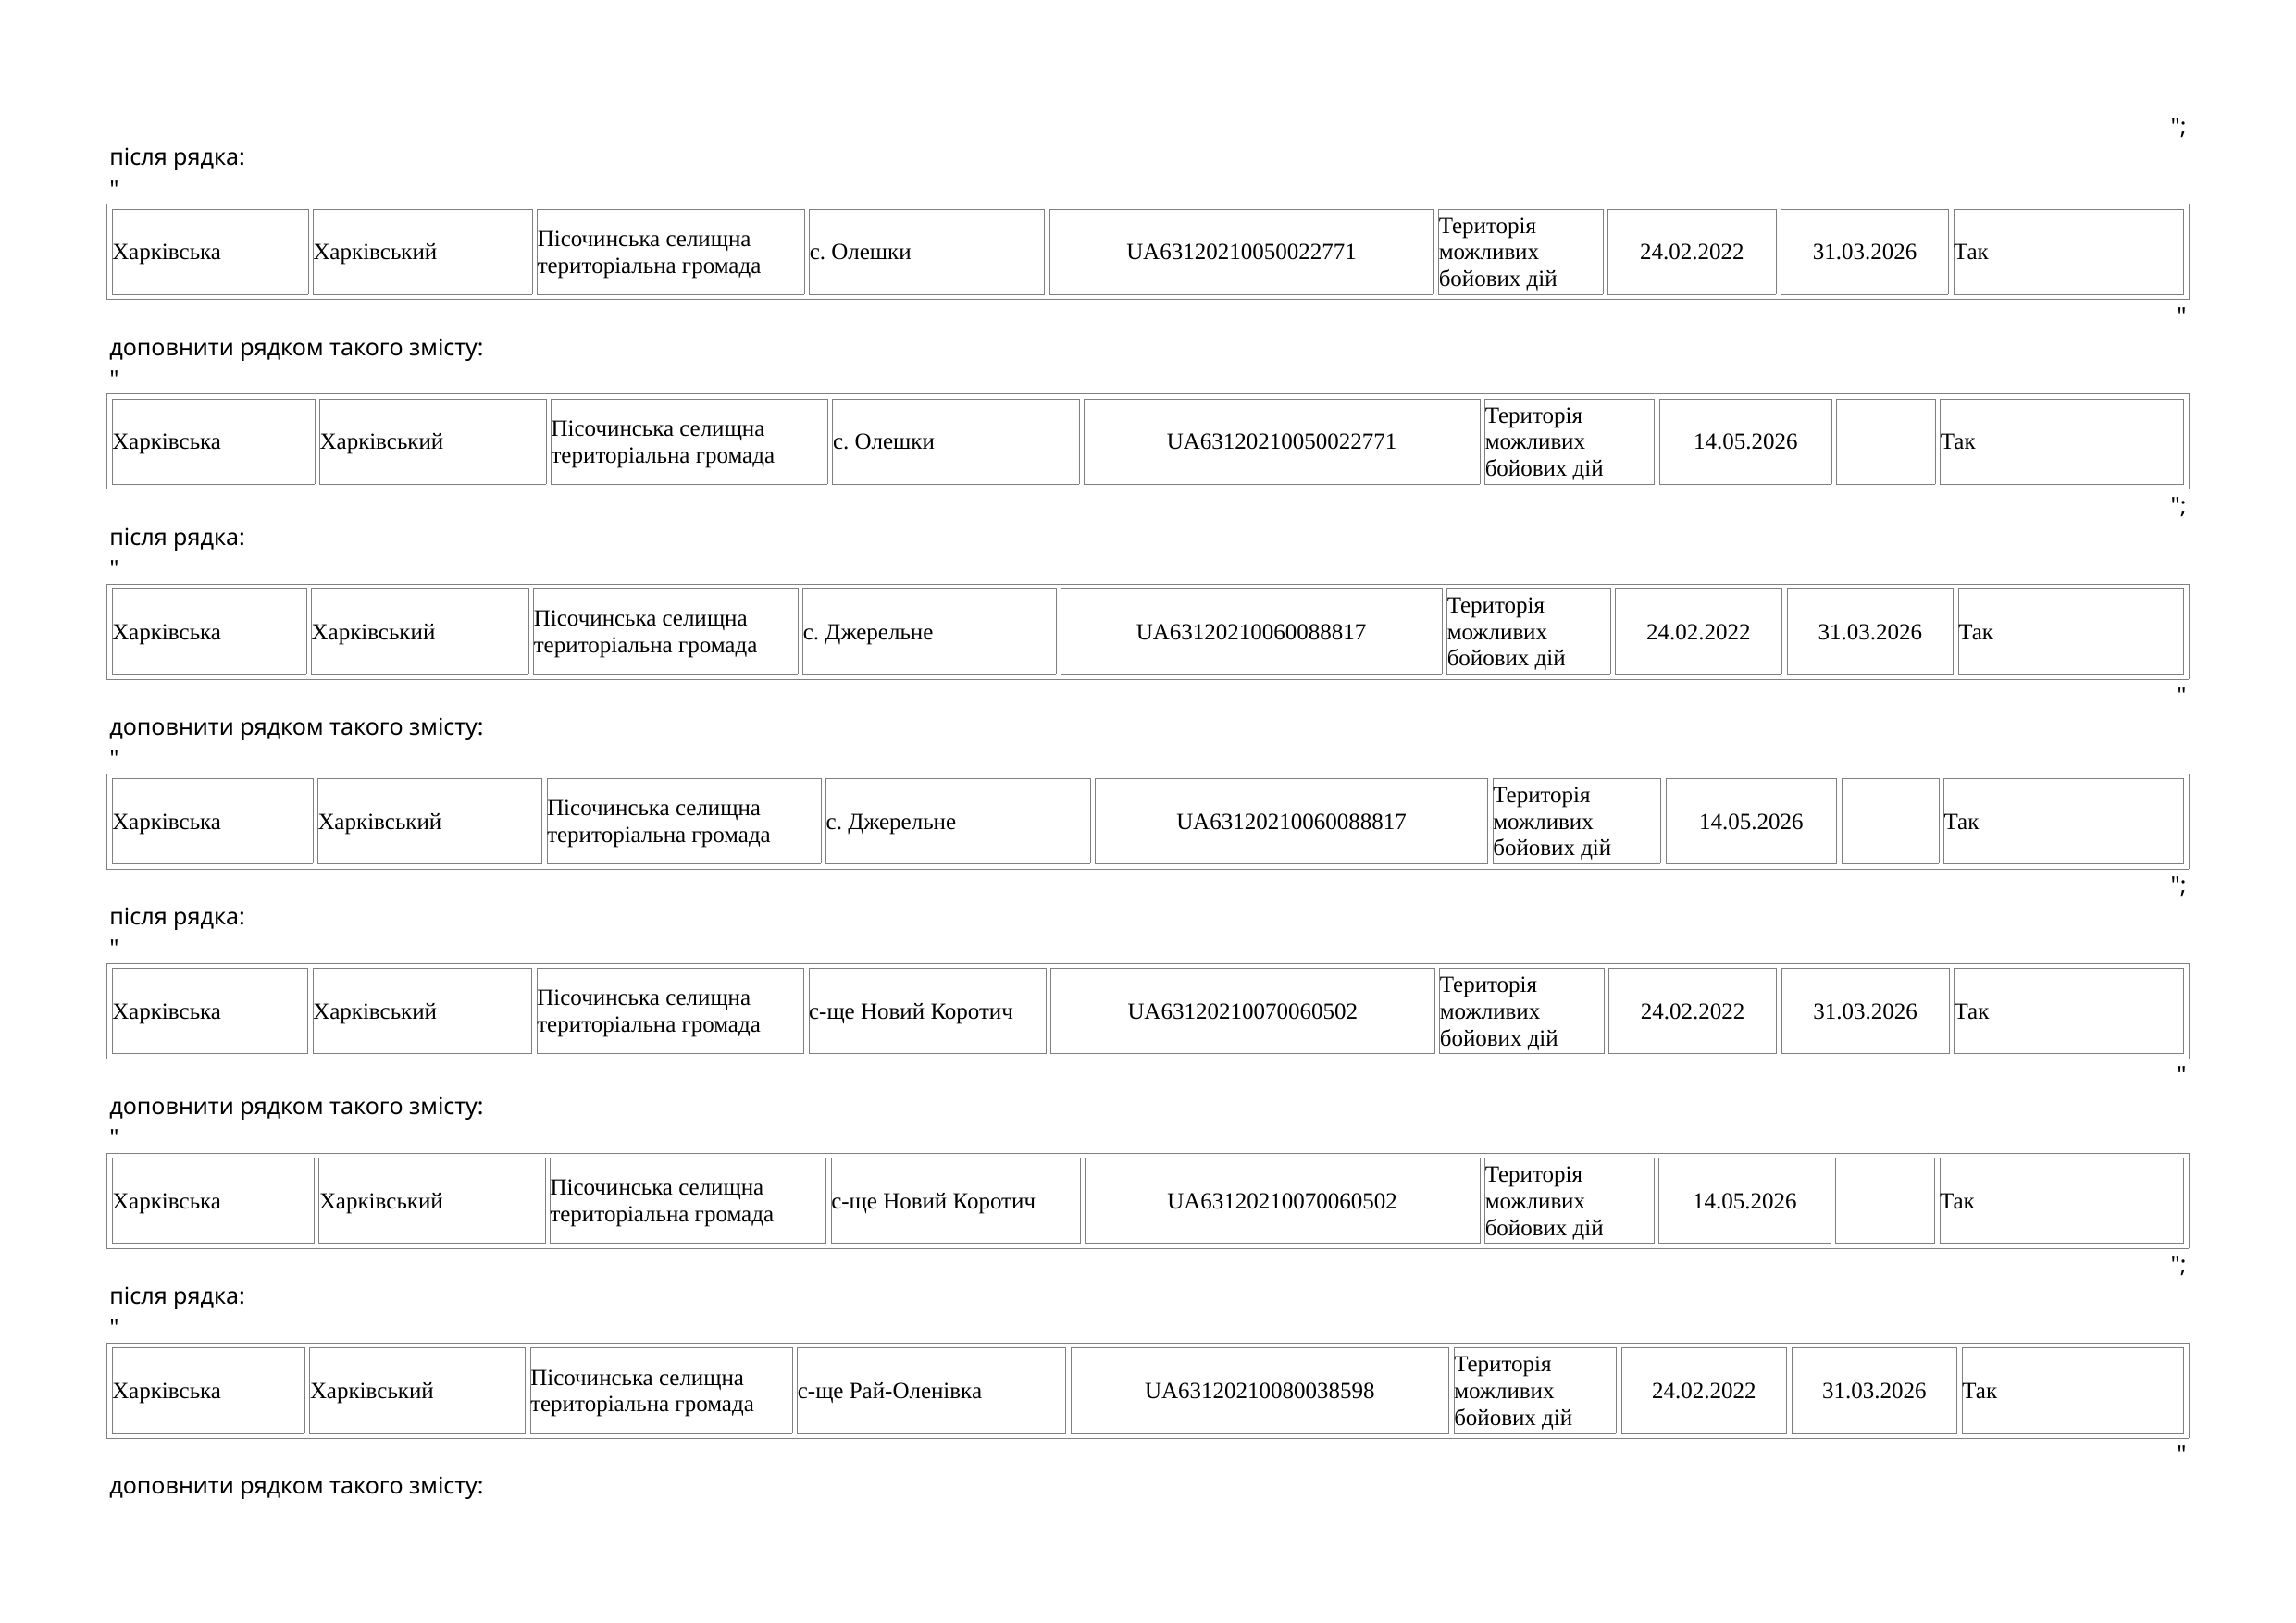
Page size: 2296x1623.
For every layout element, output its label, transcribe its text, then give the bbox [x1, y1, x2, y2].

text " [109, 172, 2186, 204]
table_header Пісочинська селищна територіальна громада [531, 585, 800, 674]
table_header 31.03.2026 [1778, 204, 1951, 294]
table_header 14.05.2026 [1657, 1154, 1833, 1243]
table_header Харківський [309, 585, 531, 674]
text " [109, 1059, 2186, 1090]
text " [109, 1439, 2186, 1469]
text "; [109, 489, 2186, 520]
table_header Харківський [317, 394, 548, 484]
table_header UA63120210050022771 [1081, 394, 1483, 484]
table_header 14.05.2026 [1663, 774, 1839, 863]
table_header с-ще Новий Коротич [806, 964, 1048, 1053]
table_header UA63120210070060502 [1049, 964, 1437, 1053]
table_header Пісочинська селищна територіальна громада [527, 1344, 795, 1432]
table_header Харківський [310, 204, 535, 294]
text після рядка: [109, 141, 2186, 172]
table_header 31.03.2026 [1789, 1344, 1959, 1432]
text доповнити рядком такого змісту: [109, 330, 2186, 362]
table_header [1843, 779, 1939, 863]
table_header с. Джерельне [800, 585, 1058, 674]
table_header Харківська [109, 585, 308, 674]
table_header UA63120210070060502 [1082, 1154, 1483, 1243]
table_header Пісочинська селищна територіальна громада [534, 964, 806, 1053]
text " [109, 1311, 2186, 1343]
text " [109, 300, 2186, 330]
table_header Так [1938, 394, 2186, 484]
table_header Територія можливих бойових дій [1437, 964, 1607, 1053]
table_header Так [1942, 774, 2186, 863]
table_header Територія можливих бойових дій [1445, 585, 1612, 674]
text доповнити рядком такого змісту: [109, 1090, 2186, 1121]
table_header 24.02.2022 [1613, 585, 1784, 674]
table_header [1836, 1158, 1934, 1243]
table_header Харківський [315, 774, 544, 863]
table_header [1837, 400, 1935, 484]
table_header 31.03.2026 [1779, 964, 1951, 1053]
text доповнити рядком такого змісту: [109, 1469, 2186, 1501]
table_header с-ще Рай-Оленівка [795, 1344, 1068, 1432]
text після рядка: [109, 900, 2186, 932]
table_header Так [1959, 1344, 2186, 1432]
table_header 14.05.2026 [1657, 394, 1834, 484]
table_header Харківський [310, 964, 534, 1053]
table_header 24.02.2022 [1607, 964, 1779, 1053]
table_header [1839, 774, 1941, 863]
table_header Так [1951, 204, 2186, 294]
text після рядка: [109, 1280, 2186, 1311]
text " [109, 1121, 2186, 1153]
table_header Так [1937, 1154, 2186, 1243]
table_header Харківська [109, 1344, 307, 1432]
text " [109, 680, 2186, 710]
table_header UA63120210060088817 [1059, 585, 1445, 674]
table_header Територія можливих бойових дій [1451, 1344, 1619, 1432]
text "; [109, 1249, 2186, 1280]
table_header Територія можливих бойових дій [1490, 774, 1663, 863]
table_header с-ще Новий Коротич [828, 1154, 1082, 1243]
text "; [109, 109, 2186, 141]
table_header Харківська [109, 204, 310, 294]
table_header Так [1955, 585, 2186, 674]
table_header Територія можливих бойових дій [1483, 394, 1657, 484]
text доповнити рядком такого змісту: [109, 710, 2186, 742]
table_header Територія можливих бойових дій [1436, 204, 1606, 294]
table_header Пісочинська селищна територіальна громада [544, 774, 823, 863]
table_header с. Джерельне [824, 774, 1092, 863]
text після рядка: [109, 520, 2186, 551]
table_header 24.02.2022 [1619, 1344, 1789, 1432]
table_header UA63120210060088817 [1092, 774, 1490, 863]
text " [109, 742, 2186, 774]
table_header Пісочинська селищна територіальна громада [549, 394, 830, 484]
text "; [109, 870, 2186, 900]
text " [109, 362, 2186, 393]
table_header Харківська [109, 964, 310, 1053]
table_header Харківський [307, 1344, 527, 1432]
table_header Так [1952, 964, 2186, 1053]
table_header 31.03.2026 [1784, 585, 1955, 674]
table_header Територія можливих бойових дій [1483, 1154, 1656, 1243]
table_header Харківський [316, 1154, 547, 1243]
table_header с. Олешки [807, 204, 1047, 294]
table_header Пісочинська селищна територіальна громада [535, 204, 807, 294]
table_header Харківська [109, 774, 315, 863]
table_header с. Олешки [830, 394, 1081, 484]
table_header Харківська [109, 1154, 316, 1243]
table_header 24.02.2022 [1606, 204, 1778, 294]
table_header Пісочинська селищна територіальна громада [547, 1154, 828, 1243]
table_header [1833, 1154, 1937, 1243]
table_header UA63120210080038598 [1068, 1344, 1451, 1432]
table_header UA63120210050022771 [1047, 204, 1436, 294]
table_header [1834, 394, 1938, 484]
text " [109, 932, 2186, 963]
table_header Харківська [109, 394, 316, 484]
text " [109, 551, 2186, 584]
